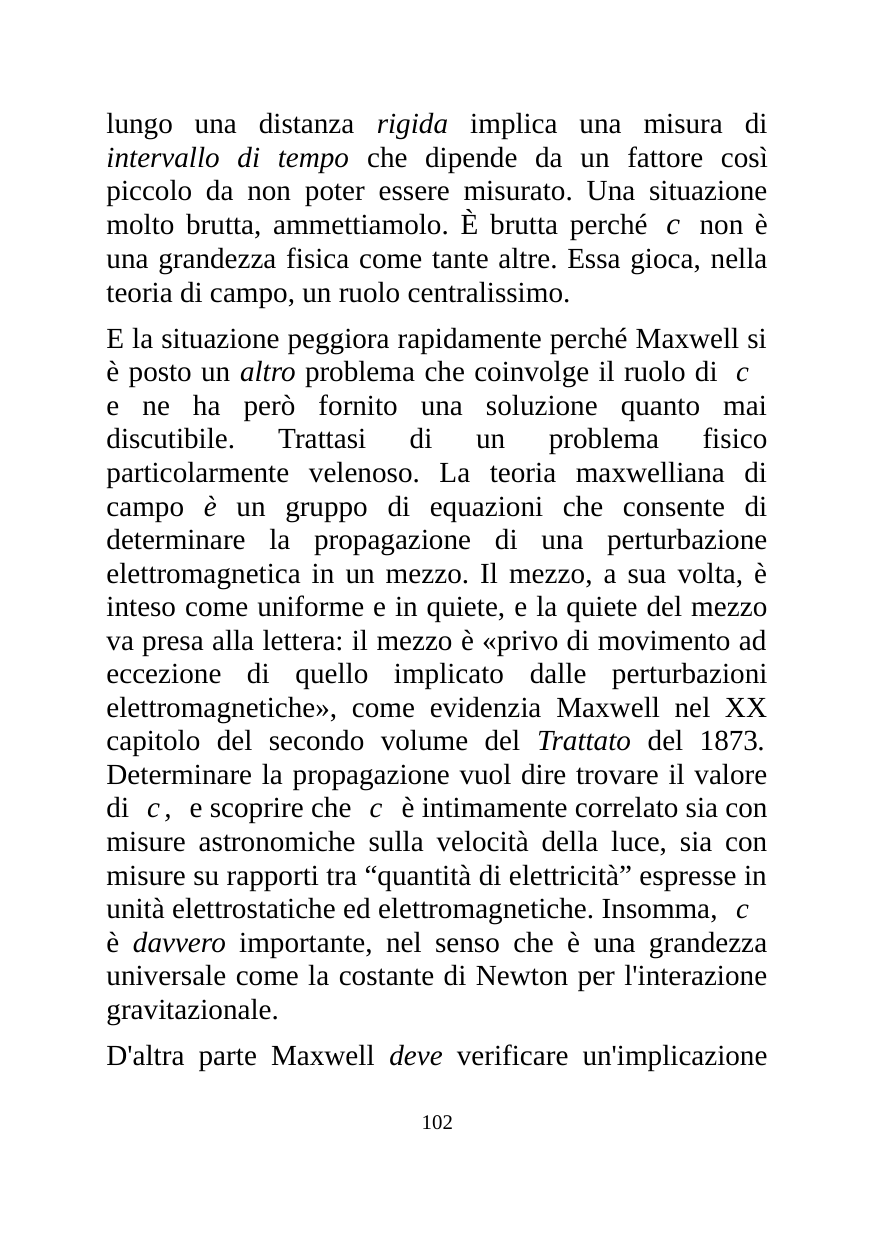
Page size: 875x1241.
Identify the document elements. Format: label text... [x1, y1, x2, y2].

text D'altra parte Maxwell deve verificare un'implicazione [106, 1038, 768, 1071]
text lungo una distanza rigida implica una misura di intervallo di tempo che dipende da un fattore così piccolo da non poter essere misurato. Una situazione molto brutta, ammettiamolo. È brutta perchénon è una grandezza fisica come tante altre. Essa gioca, nella teoria di campo, un ruolo centralissimo. [106, 106, 768, 308]
text E la situazione peggiora rapidamente perché Maxwell si è posto un altro problema che coinvolge il ruolo di e ne ha però fornito una soluzione quanto mai discutibile. Trattasi di un problema fisico particolarmente velenoso. La teoria maxwelliana di campo è un gruppo di equazioni che consente di determinare la propagazione di una perturbazione elettromagnetica in un mezzo. Il mezzo, a sua volta, è inteso come uniforme e in quiete, e la quiete del mezzo va presa alla lettera: il mezzo è «privo di movimento ad eccezione di quello implicato dalle perturbazioni elettromagnetiche», come evidenzia Maxwell nel XX capitolo del secondo volume del Trattato del 1873. Determinare la propagazione vuol dire trovare il valore die scoprire cheè intimamente correlato sia con misure astronomiche sulla velocità della luce, sia con misure su rapporti tra “quantità di elettricità” espresse in unità elettrostatiche ed elettromagnetiche. Insomma,è davvero importante, nel senso che è una grandezza universale come la costante di Newton per l'interazione gravitazionale. [106, 321, 768, 1025]
